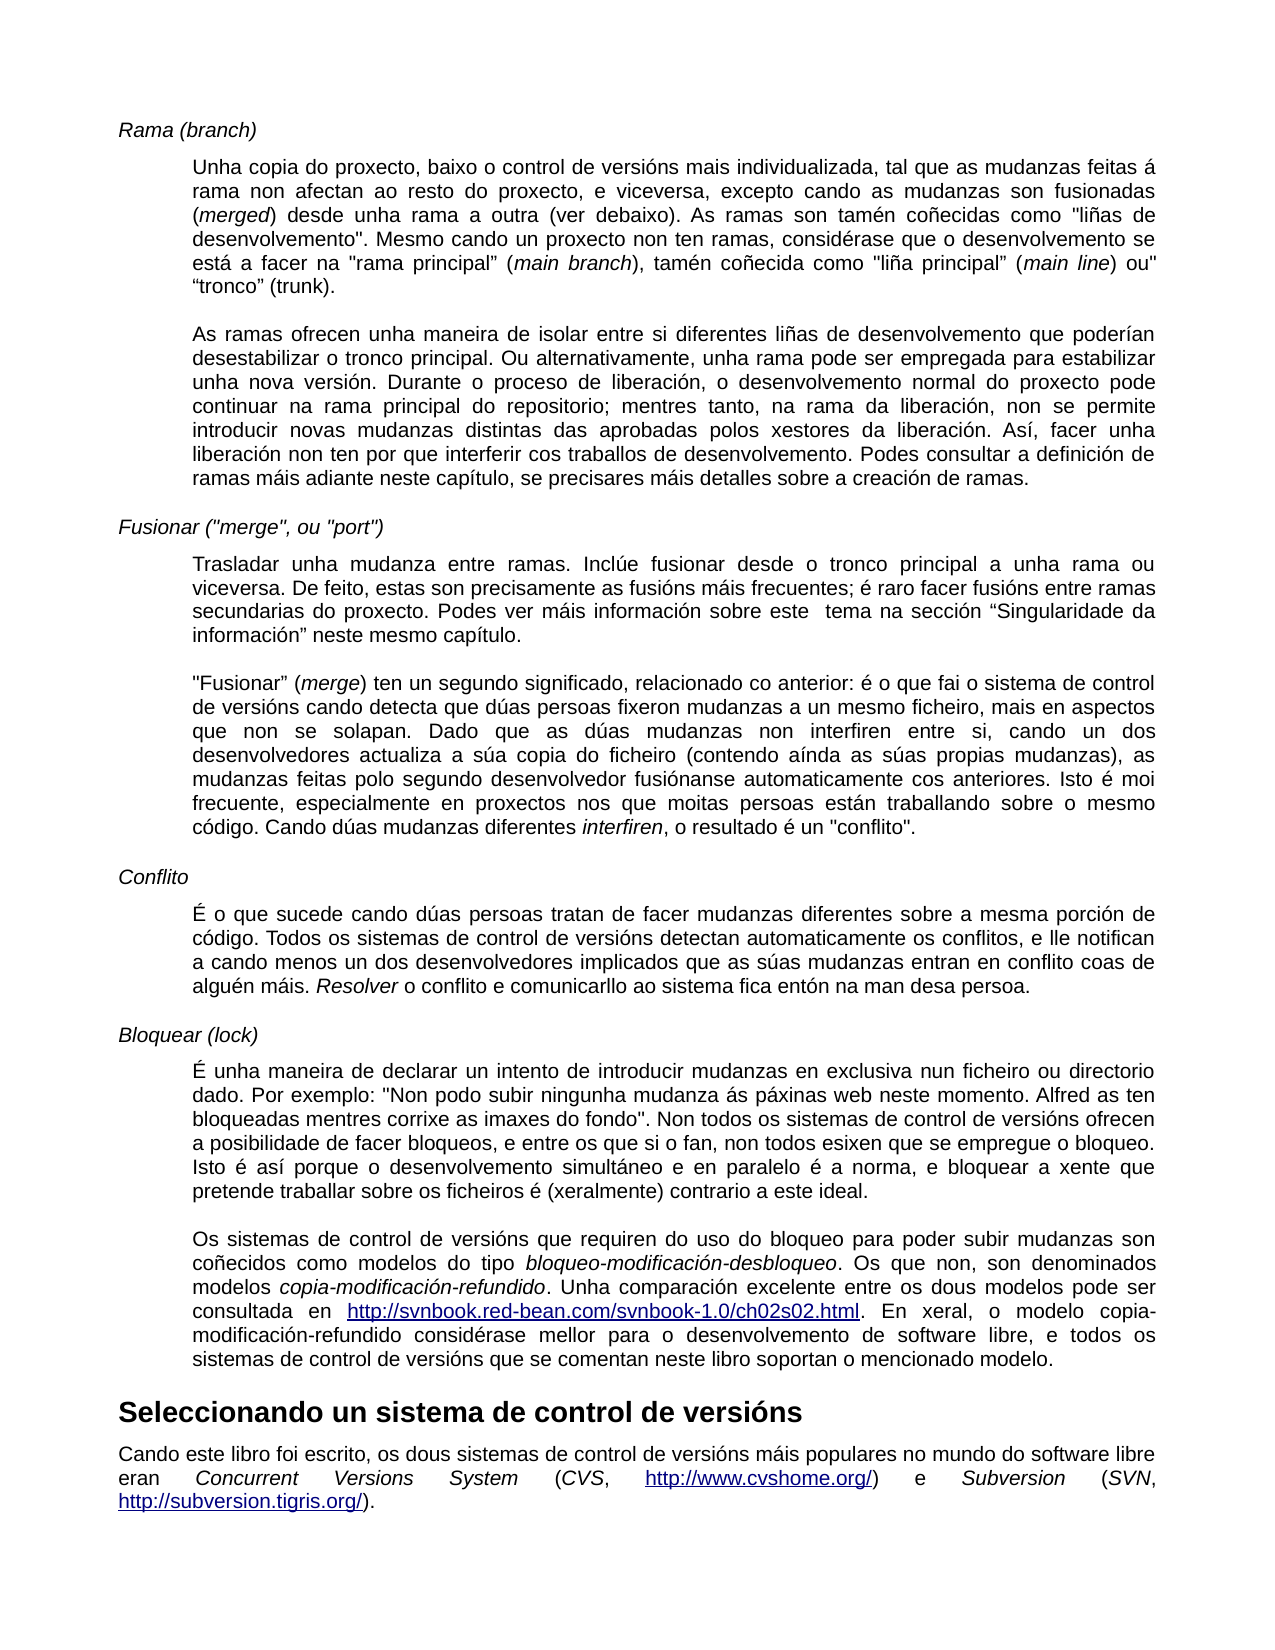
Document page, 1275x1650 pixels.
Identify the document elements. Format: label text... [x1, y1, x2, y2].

text "Fusionar” (merge) ten un segundo significado, relacionado co anterior: é o que fai o sistema de control de versións cando detecta que dúas persoas fixeron mudanzas a un mesmo ficheiro, mais en aspectos que non se solapan. Dado que as dúas mudanzas non interfiren entre si, cando un dos desenvolvedores actualiza a súa copia do ficheiro (contendo aínda as súas propias mudanzas), as mudanzas feitas polo segundo desenvolvedor fusiónanse automaticamente cos anteriores. Isto é moi frecuente, especialmente en proxectos nos que moitas persoas están traballando sobre o mesmo código. Cando dúas mudanzas diferentes interfiren, o resultado é un "conflito". [192, 671, 1157, 839]
subtitle Bloquear (lock) [118, 1022, 1157, 1046]
subtitle Rama (branch) [118, 118, 1157, 142]
subtitle Seleccionando un sistema de control de versións [118, 1395, 1157, 1429]
subtitle Fusionar ("merge", ou "port") [118, 515, 1157, 539]
text As ramas ofrecen unha maneira de isolar entre si diferentes liñas de desenvolvemento que poderían desestabilizar o tronco principal. Ou alternativamente, unha rama pode ser empregada para estabilizar unha nova versión. Durante o proceso de liberación, o desenvolvemento normal do proxecto pode continuar na rama principal do repositorio; mentres tanto, na rama da liberación, non se permite introducir novas mudanzas distintas das aprobadas polos xestores da liberación. Así, facer unha liberación non ten por que interferir cos traballos de desenvolvemento. Podes consultar a definición de ramas máis adiante neste capítulo, se precisares máis detalles sobre a creación de ramas. [192, 322, 1157, 490]
text É o que sucede cando dúas persoas tratan de facer mudanzas diferentes sobre a mesma porción de código. Todos os sistemas de control de versións detectan automaticamente os conflitos, e lle notifican a cando menos un dos desenvolvedores implicados que as súas mudanzas entran en conflito coas de alguén máis. Resolver o conflito e comunicarllo ao sistema fica entón na man desa persoa. [192, 902, 1157, 997]
text Unha copia do proxecto, baixo o control de versións mais individualizada, tal que as mudanzas feitas á rama non afectan ao resto do proxecto, e viceversa, excepto cando as mudanzas son fusionadas (merged) desde unha rama a outra (ver debaixo). As ramas son tamén coñecidas como "liñas de desenvolvemento". Mesmo cando un proxecto non ten ramas, considérase que o desenvolvemento se está a facer na "rama principal” (main branch), tamén coñecida como "liña principal” (main line) ou" “tronco” (trunk). [192, 154, 1157, 298]
text É unha maneira de declarar un intento de introducir mudanzas en exclusiva nun ficheiro ou directorio dado. Por exemplo: "Non podo subir ningunha mudanza ás páxinas web neste momento. Alfred as ten bloqueadas mentres corrixe as imaxes do fondo". Non todos os sistemas de control de versións ofrecen a posibilidade de facer bloqueos, e entre os que si o fan, non todos esixen que se empregue o bloqueo. Isto é así porque o desenvolvemento simultáneo e en paralelo é a norma, e bloquear a xente que pretende traballar sobre os ficheiros é (xeralmente) contrario a este ideal. [192, 1059, 1157, 1203]
text Cando este libro foi escrito, os dous sistemas de control de versións máis populares no mundo do software libre eran Concurrent Versions System (CVS, http://www.cvshome.org/) e Subversion (SVN, http://subversion.tigris.org/). [118, 1441, 1157, 1513]
text Os sistemas de control de versións que requiren do uso do bloqueo para poder subir mudanzas son coñecidos como modelos do tipo bloqueo-modificación-desbloqueo. Os que non, son denominados modelos copia-modificación-refundido. Unha comparación excelente entre os dous modelos pode ser consultada en http://svnbook.red-bean.com/svnbook-1.0/ch02s02.html. En xeral, o modelo copia-modificación-refundido considérase mellor para o desenvolvemento de software libre, e todos os sistemas de control de versións que se comentan neste libro soportan o mencionado modelo. [192, 1227, 1157, 1370]
subtitle Conflito [118, 864, 1157, 889]
text Trasladar unha mudanza entre ramas. Inclúe fusionar desde o tronco principal a unha rama ou viceversa. De feito, estas son precisamente as fusións máis frecuentes; é raro facer fusións entre ramas secundarias do proxecto. Podes ver máis información sobre este tema na sección “Singularidade da información” neste mesmo capítulo. [192, 551, 1157, 647]
